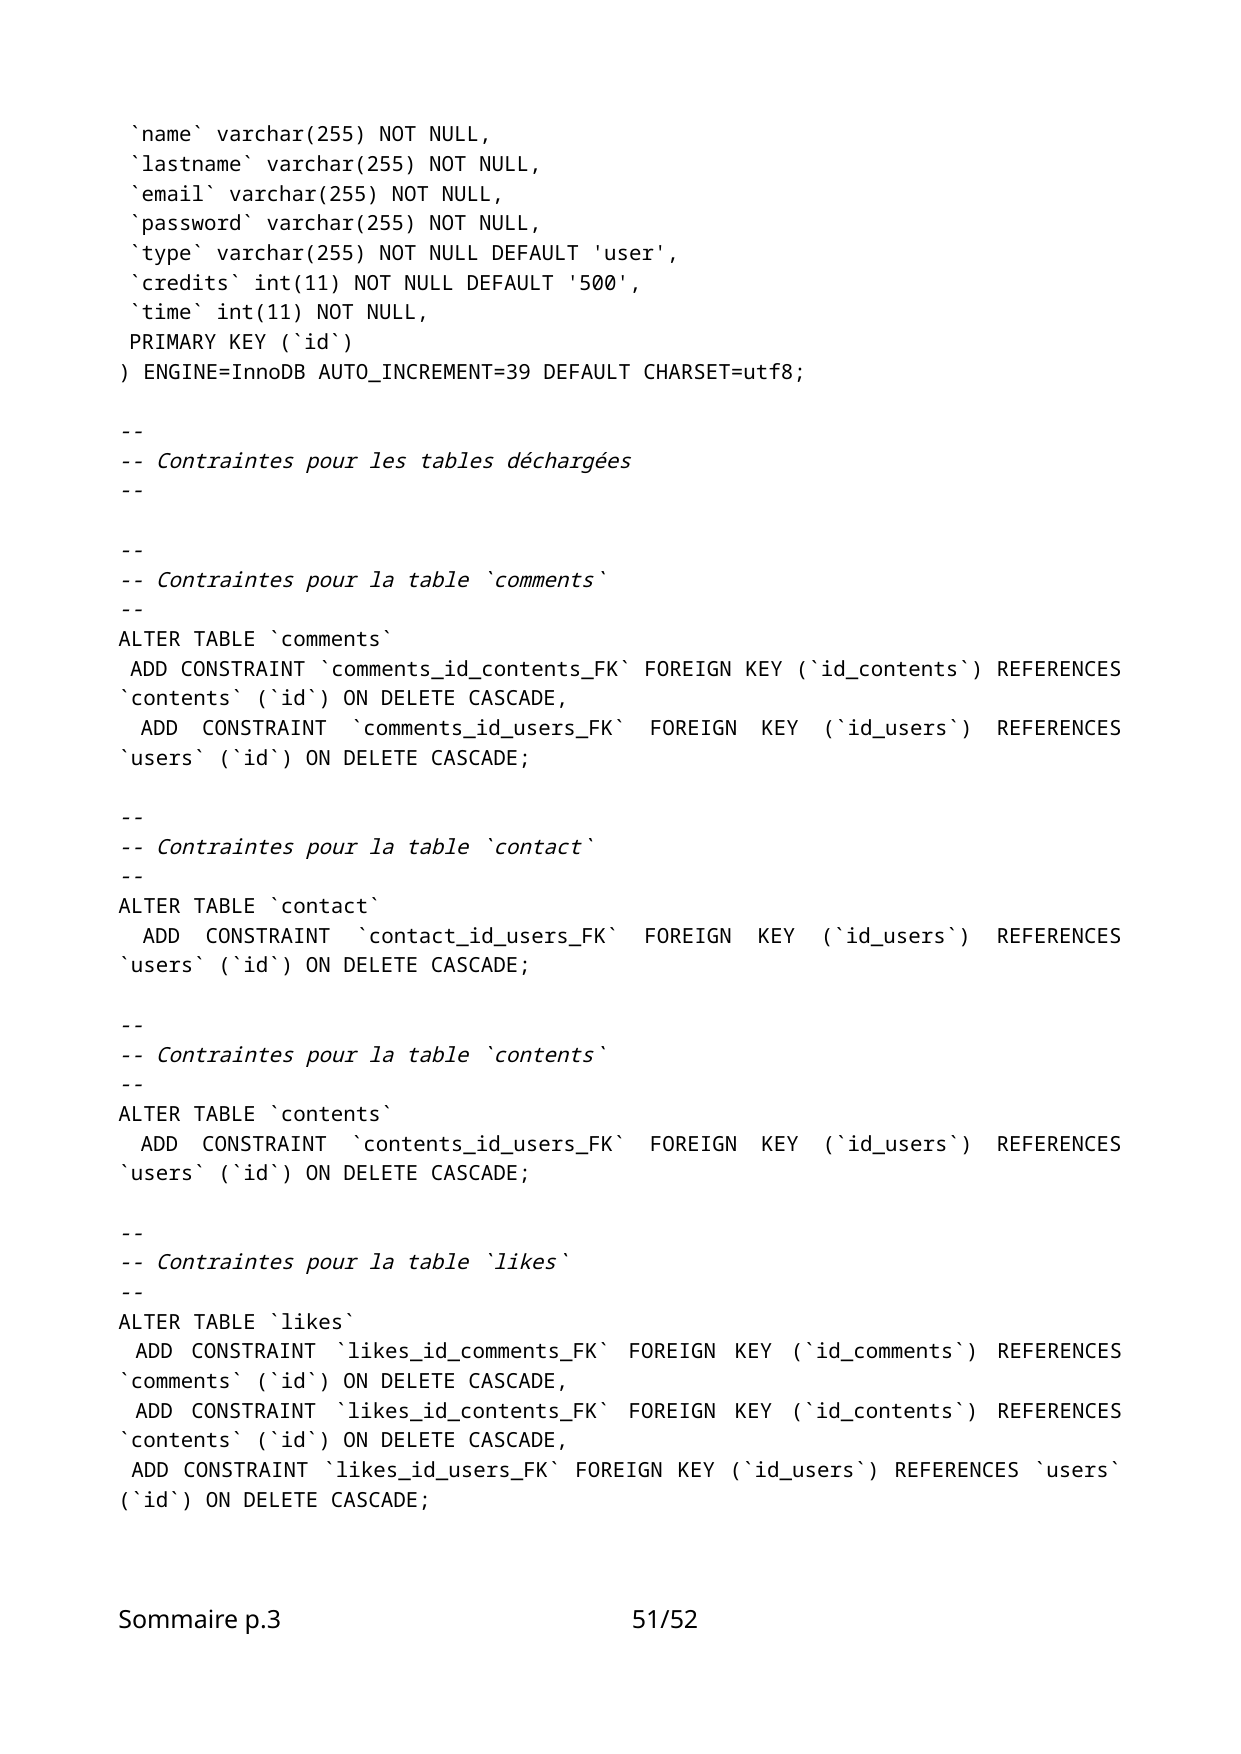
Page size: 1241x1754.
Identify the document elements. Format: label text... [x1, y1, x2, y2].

text -- [118, 860, 1122, 890]
text -- [118, 1009, 1122, 1038]
text -- [118, 801, 1122, 831]
text -- Contraintes pour la table `contents` [118, 1038, 1122, 1068]
text ALTER TABLE `contents` [118, 1098, 1122, 1127]
text -- [118, 1276, 1122, 1306]
text -- [118, 593, 1122, 623]
text -- Contraintes pour la table `likes` [118, 1246, 1122, 1276]
text -- [118, 415, 1122, 445]
text -- [118, 474, 1122, 504]
text -- [118, 1068, 1122, 1098]
text `name` varchar(255) NOT NULL, [118, 118, 1122, 148]
text `password` varchar(255) NOT NULL, [118, 207, 1122, 237]
text ADD CONSTRAINT `likes_id_users_FK` FOREIGN KEY (`id_users`) REFERENCES `users` (`id`) ON DELETE CASCADE; [118, 1454, 1122, 1513]
text `time` int(11) NOT NULL, [118, 296, 1122, 326]
text ALTER TABLE `contact` [118, 890, 1122, 920]
text ADD CONSTRAINT `comments_id_users_FK` FOREIGN KEY (`id_users`) REFERENCES `users` (`id`) ON DELETE CASCADE; [118, 712, 1122, 771]
text ADD CONSTRAINT `likes_id_contents_FK` FOREIGN KEY (`id_contents`) REFERENCES `contents` (`id`) ON DELETE CASCADE, [118, 1395, 1122, 1454]
text -- [118, 1217, 1122, 1246]
text -- Contraintes pour la table `contact` [118, 831, 1122, 860]
text ALTER TABLE `comments` [118, 623, 1122, 652]
text ADD CONSTRAINT `likes_id_comments_FK` FOREIGN KEY (`id_comments`) REFERENCES `comments` (`id`) ON DELETE CASCADE, [118, 1335, 1122, 1395]
text ADD CONSTRAINT `contact_id_users_FK` FOREIGN KEY (`id_users`) REFERENCES `users` (`id`) ON DELETE CASCADE; [118, 920, 1122, 979]
text ALTER TABLE `likes` [118, 1306, 1122, 1335]
text ADD CONSTRAINT `comments_id_contents_FK` FOREIGN KEY (`id_contents`) REFERENCES `contents` (`id`) ON DELETE CASCADE, [118, 652, 1122, 712]
text `type` varchar(255) NOT NULL DEFAULT 'user', [118, 237, 1122, 267]
text `lastname` varchar(255) NOT NULL, [118, 148, 1122, 177]
text -- [118, 534, 1122, 563]
text `email` varchar(255) NOT NULL, [118, 177, 1122, 207]
text `credits` int(11) NOT NULL DEFAULT '500', [118, 267, 1122, 296]
text ) ENGINE=InnoDB AUTO_INCREMENT=39 DEFAULT CHARSET=utf8; [118, 356, 1122, 385]
text ADD CONSTRAINT `contents_id_users_FK` FOREIGN KEY (`id_users`) REFERENCES `users` (`id`) ON DELETE CASCADE; [118, 1127, 1122, 1187]
text PRIMARY KEY (`id`) [118, 326, 1122, 356]
text -- Contraintes pour la table `comments` [118, 563, 1122, 593]
text -- Contraintes pour les tables déchargées [118, 445, 1122, 474]
